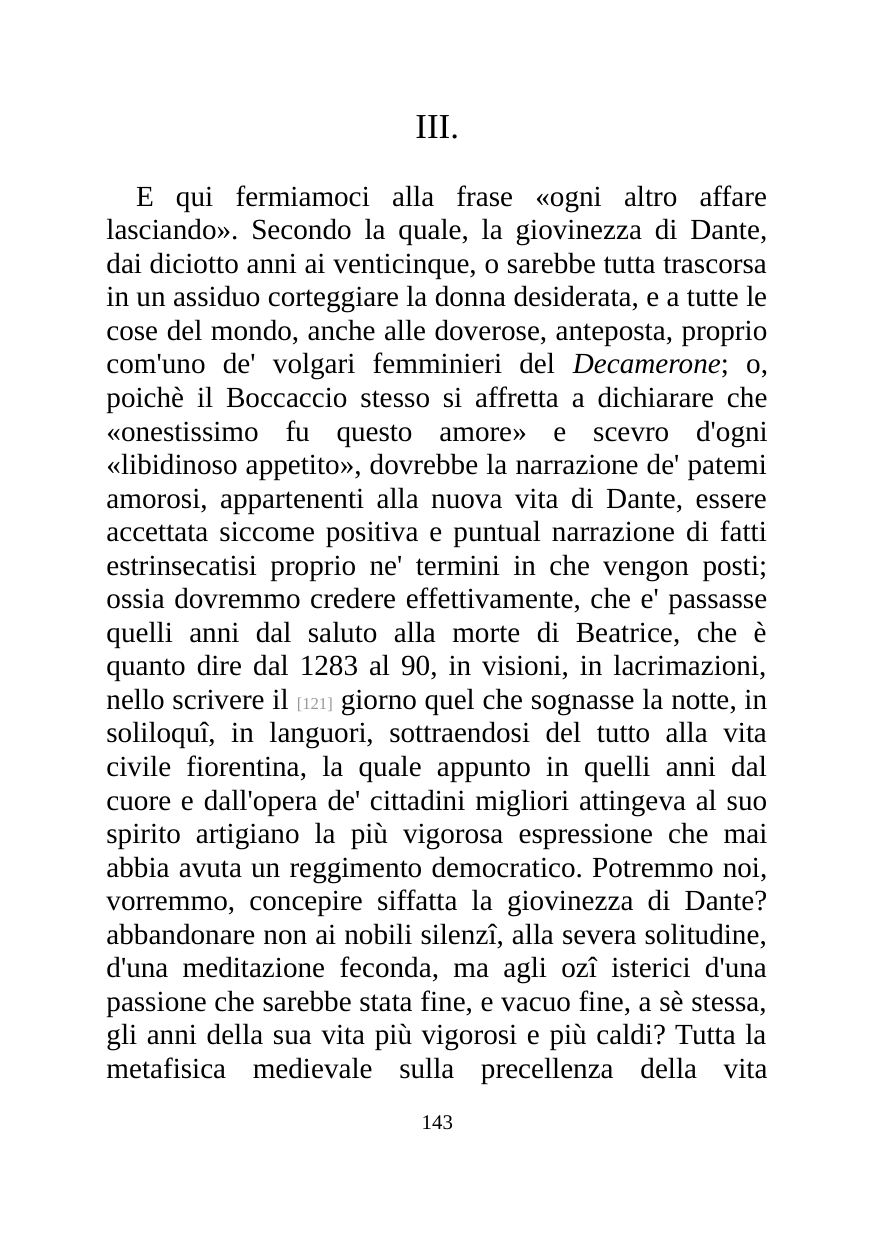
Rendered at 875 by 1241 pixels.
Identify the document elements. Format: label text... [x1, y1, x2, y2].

text E qui fermiamoci alla frase «ogni altro affare lasciando». Secondo la quale, la giovinezza di Dante, dai diciotto anni ai venticinque, o sarebbe tutta trascorsa in un assiduo corteggiare la donna desiderata, e a tutte le cose del mondo, anche alle doverose, anteposta, proprio com'uno de' volgari femminieri del Decamerone; o, poichè il Boccaccio stesso si affretta a dichiarare che «onestissimo fu questo amore» e scevro d'ogni «libidinoso appetito», dovrebbe la narrazione de' patemi amorosi, appartenenti alla nuova vita di Dante, essere accettata siccome positiva e puntual narrazione di fatti estrinsecatisi proprio ne' termini in che vengon posti; ossia dovremmo credere effettivamente, che e' passasse quelli anni dal saluto alla morte di Beatrice, che è quanto dire dal 1283 al 90, in visioni, in lacrimazioni, nello scrivere il [121] giorno quel che sognasse la notte, in soliloquî, in languori, sottraendosi del tutto alla vita civile fiorentina, la quale appunto in quelli anni dal cuore e dall'opera de' cittadini migliori attingeva al suo spirito artigiano la più vigorosa espressione che mai abbia avuta un reggimento democratico. Potremmo noi, vorremmo, concepire siffatta la giovinezza di Dante? abbandonare non ai nobili silenzî, alla severa solitudine, d'una meditazione feconda, ma agli ozî isterici d'una passione che sarebbe stata fine, e vacuo fine, a sè stessa, gli anni della sua vita più vigorosi e più caldi? Tutta la metafisica medievale sulla precellenza della vita [106, 179, 768, 1084]
subtitle III. [106, 106, 768, 146]
